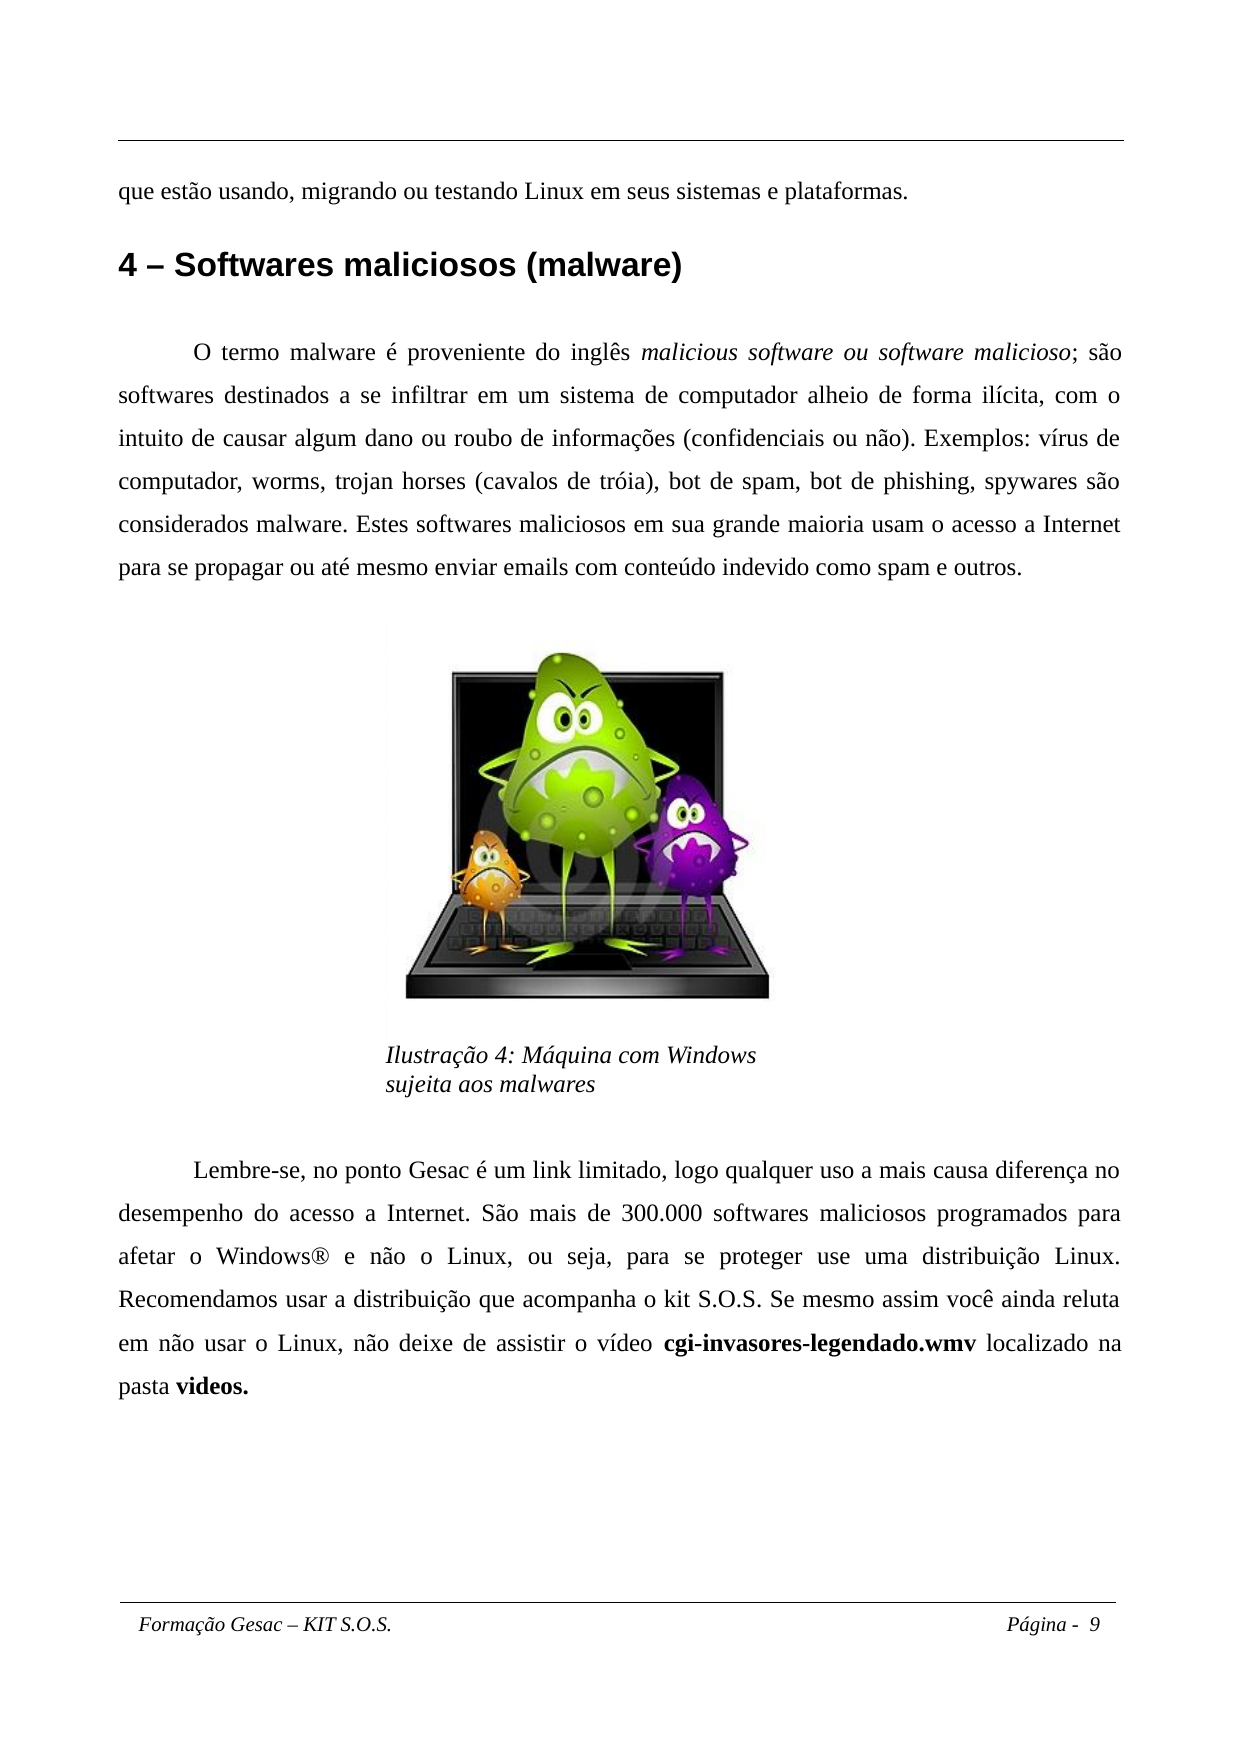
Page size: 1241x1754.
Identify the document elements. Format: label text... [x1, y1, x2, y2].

text O termo malware é proveniente do inglês malicious software ou software malicioso; são softwares destinados a se infiltrar em um sistema de computador alheio de forma ilícita, com o intuito de causar algum dano ou roubo de informações (confidenciais ou não). Exemplos: vírus de computador, worms, trojan horses (cavalos de tróia), bot de spam, bot de phishing, spywares são considerados malware. Estes softwares maliciosos em sua grande maioria usam o acesso a Internet para se propagar ou até mesmo enviar emails com conteúdo indevido como spam e outros. [118, 337, 1122, 581]
text que estão usando, migrando ou testando Linux em seus sistemas e plataformas. [118, 176, 1122, 205]
picture [385, 618, 781, 1041]
text Lembre-se, no ponto Gesac é um link limitado, logo qualquer uso a mais causa diferença no desempenho do acesso a Internet. São mais de 300.000 softwares maliciosos programados para afetar o Windows® e não o Linux, ou seja, para se proteger use uma distribuição Linux. Recomendamos usar a distribuição que acompanha o kit S.O.S. Se mesmo assim você ainda reluta em não usar o Linux, não deixe de assistir o vídeo cgi-invasores-legendado.wmv localizado na pasta videos. [118, 1155, 1122, 1399]
subtitle 4 – Softwares maliciosos (malware) [118, 244, 1122, 283]
text Ilustração 4: Máquina com Windows sujeita aos malwares [385, 1041, 780, 1098]
